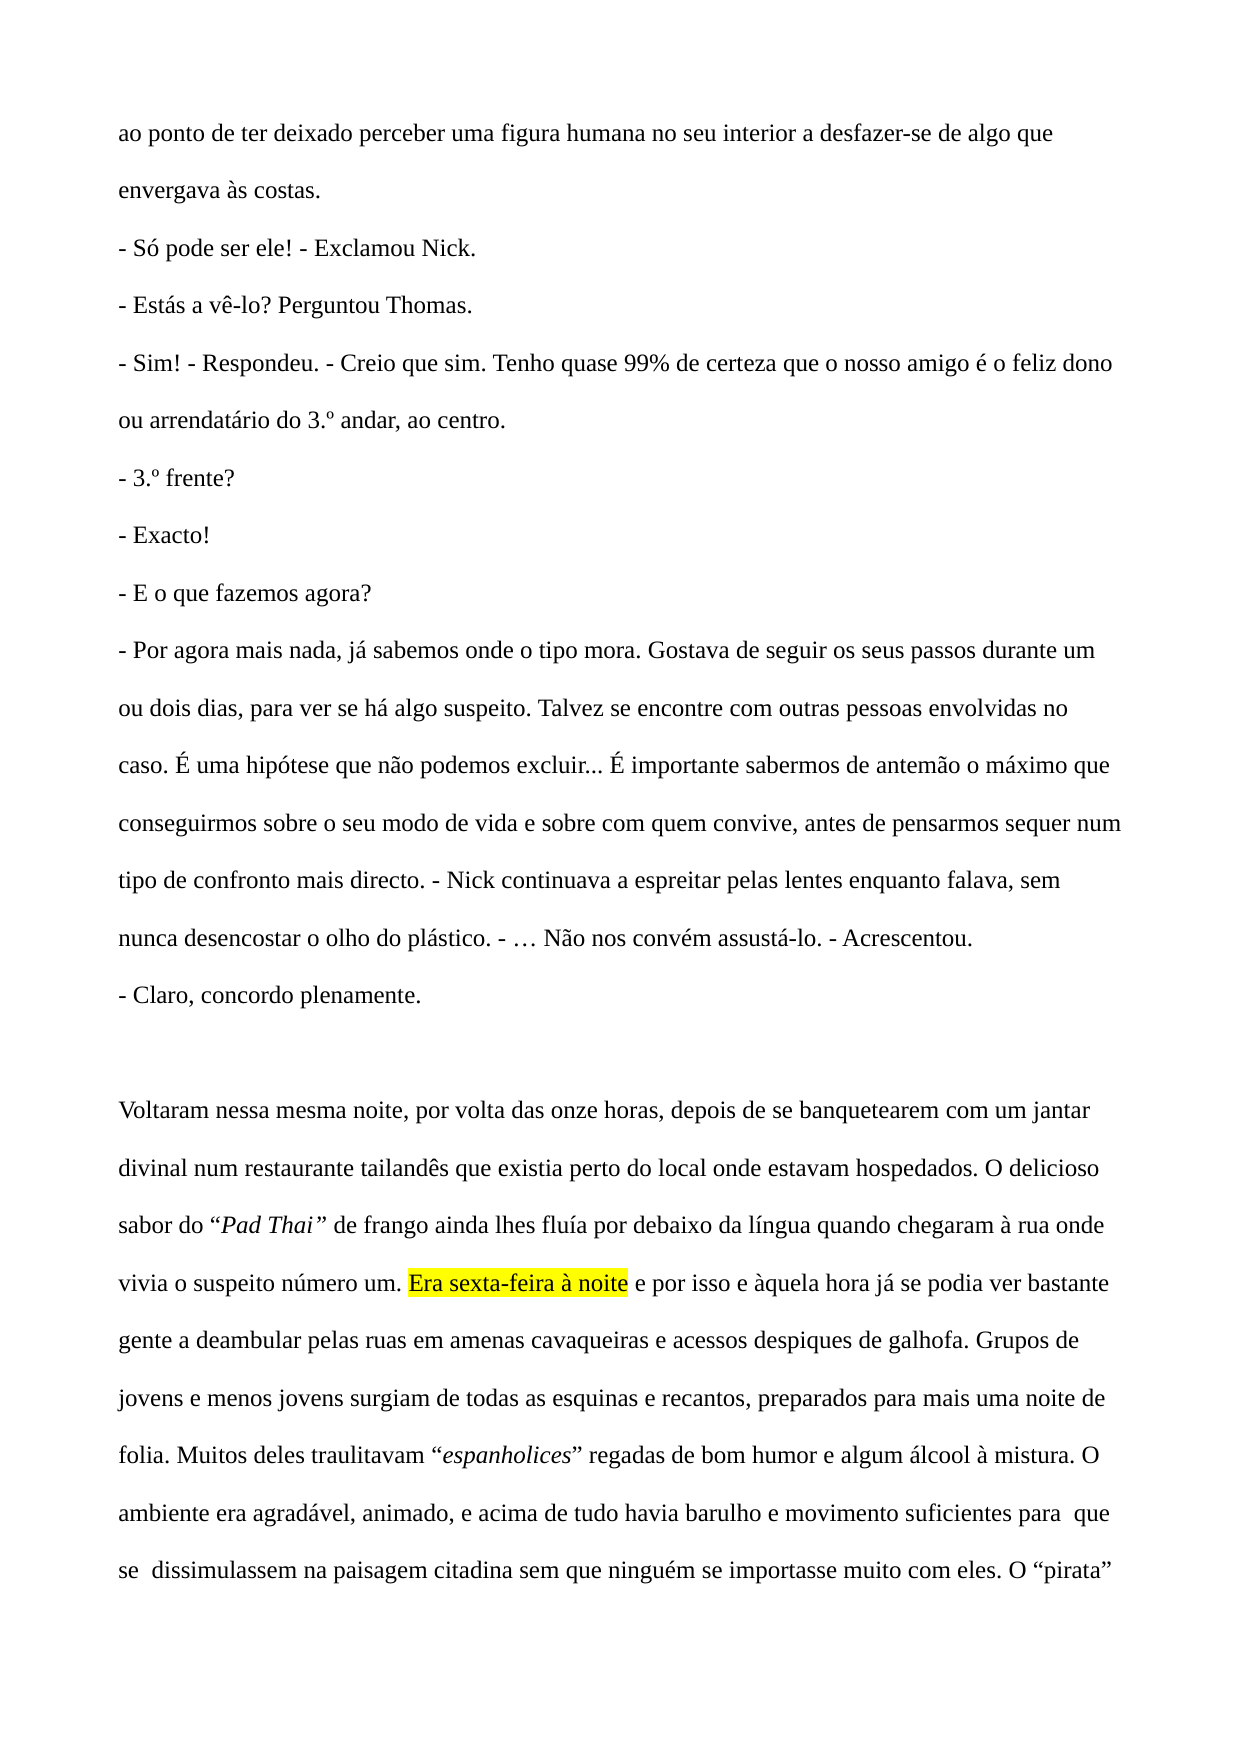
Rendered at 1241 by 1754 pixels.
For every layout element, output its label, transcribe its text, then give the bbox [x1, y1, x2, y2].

text ao ponto de ter deixado perceber uma figura humana no seu interior a desfazer-se de algo que envergava às costas. - Só pode ser ele! - Exclamou Nick. - Estás a vê-lo? Perguntou Thomas. - Sim! - Respondeu. - Creio que sim. Tenho quase 99% de certeza que o nosso amigo é o feliz dono ou arrendatário do 3.º andar, ao centro. - 3.º frente? - Exacto! - E o que fazemos agora? - Por agora mais nada, já sabemos onde o tipo mora. Gostava de seguir os seus passos durante um ou dois dias, para ver se há algo suspeito. Talvez se encontre com outras pessoas envolvidas no caso. É uma hipótese que não podemos excluir... É importante sabermos de antemão o máximo que conseguirmos sobre o seu modo de vida e sobre com quem convive, antes de pensarmos sequer num tipo de confronto mais directo. - Nick continuava a espreitar pelas lentes enquanto falava, sem nunca desencostar o olho do plástico. - … Não nos convém assustá-lo. - Acrescentou. - Claro, concordo plenamente. Voltaram nessa mesma noite, por volta das onze horas, depois de se banquetearem com um jantar divinal num restaurante tailandês que existia perto do local onde estavam hospedados. O delicioso sabor do “Pad Thai” de frango ainda lhes fluía por debaixo da língua quando chegaram à rua onde vivia o suspeito número um. Era sexta-feira à noite e por isso e àquela hora já se podia ver bastante gente a deambular pelas ruas em amenas cavaqueiras e acessos despiques de galhofa. Grupos de jovens e menos jovens surgiam de todas as esquinas e recantos, preparados para mais uma noite de folia. Muitos deles traulitavam “espanholices” regadas de bom humor e algum álcool à mistura. O ambiente era agradável, animado, e acima de tudo havia barulho e movimento suficientes para que se dissimulassem na paisagem citadina sem que ninguém se importasse muito com eles. O “pirata” [118, 118, 1122, 1584]
